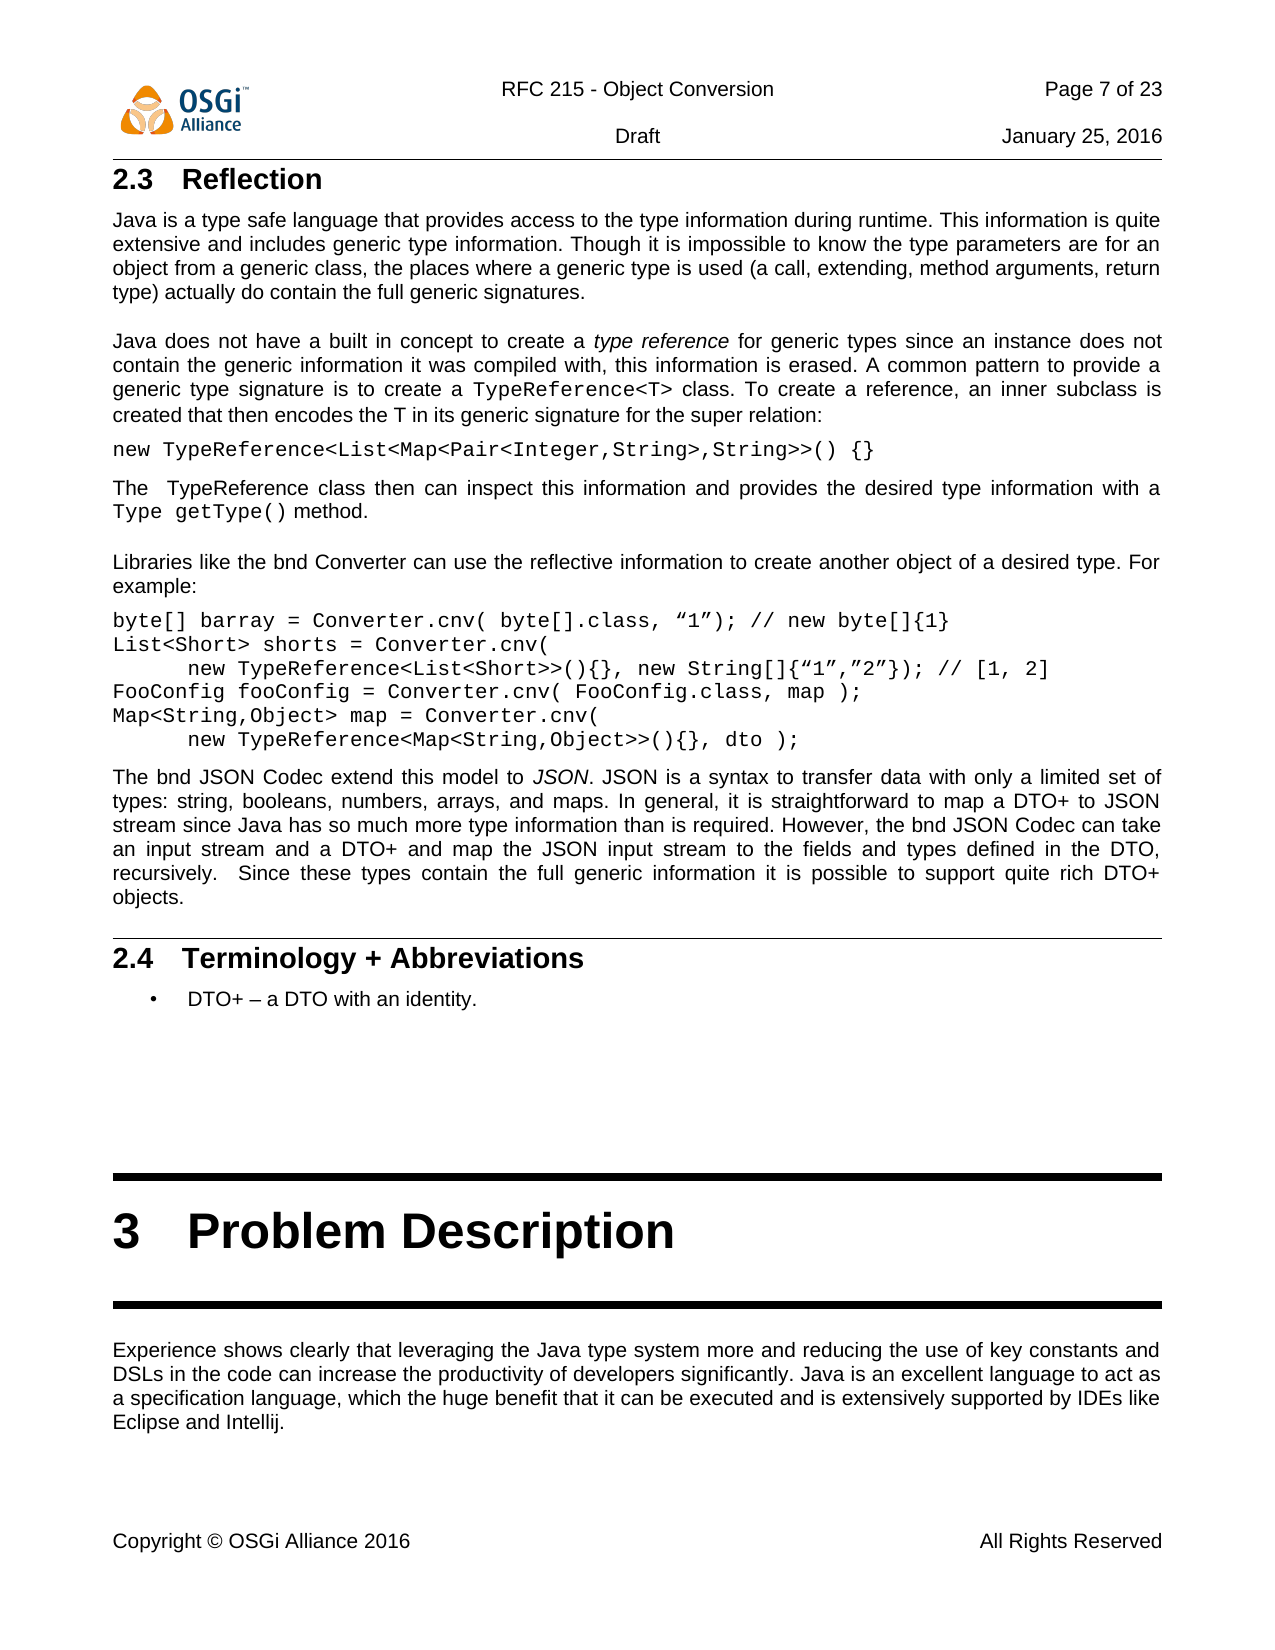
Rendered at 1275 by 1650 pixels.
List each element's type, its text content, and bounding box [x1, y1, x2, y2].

text FooConfig fooConfig = Converter.cnv( FooConfig.class, map ); [112, 681, 1162, 705]
text new TypeReference<List<Map<Pair<Integer,String>,String>>() {} [112, 439, 1162, 463]
text new TypeReference<List<Short>>(){}, new String[]{“1”,”2”}); // [1, 2] [112, 658, 1162, 681]
text Experience shows clearly that leveraging the Java type system more and reducing the use of key constants and DSLs in the code can increase the productivity of developers significantly. Java is an excellent language to act as a specification language, which the huge benefit that it can be executed and is extensively supported by IDEs like Eclipse and Intellij. [112, 1338, 1162, 1434]
text Java is a type safe language that provides access to the type information during runtime. This information is quite extensive and includes generic type information. Though it is impossible to know the type parameters are for an object from a generic class, the places where a generic type is used (a call, extending, method arguments, return type) actually do contain the full generic signatures. [112, 208, 1162, 304]
text The bnd JSON Codec extend this model to JSON. JSON is a syntax to transfer data with only a limited set of types: string, booleans, numbers, arrays, and maps. In general, it is straightforward to map a DTO+ to JSON stream since Java has so much more type information than is required. However, the bnd JSON Codec can take an input stream and a DTO+ and map the JSON input stream to the fields and types defined in the DTO, recursively. Since these types contain the full generic information it is possible to support quite rich DTO+ objects. [112, 765, 1162, 909]
picture [113, 78, 257, 142]
subtitle Reflection [112, 160, 1162, 196]
text byte[] barray = Converter.cnv( byte[].class, “1”); // new byte[]{1} [112, 611, 1162, 634]
text Map<String,Object> map = Converter.cnv( [112, 705, 1162, 729]
text Libraries like the bnd Converter can use the reflective information to create another object of a desired type. For example: [112, 550, 1162, 598]
text Java does not have a built in concept to create a type reference for generic types since an instance does not contain the generic information it was compiled with, this information is erased. A common pattern to provide a generic type signature is to create a TypeReference<T> class. To create a reference, an inner subclass is created that then encodes the T in its generic signature for the super relation: [112, 329, 1162, 427]
subtitle Terminology + Abbreviations [112, 939, 1162, 974]
subtitle Problem Description [112, 1174, 1162, 1309]
text List<Short> shorts = Converter.cnv( [112, 634, 1162, 658]
list DTO+ – a DTO with an identity. [150, 987, 1162, 1011]
text new TypeReference<Map<String,Object>>(){}, dto ); [112, 729, 1162, 752]
text The TypeReference class then can inspect this information and provides the desired type information with a Type getType() method. [112, 475, 1162, 525]
